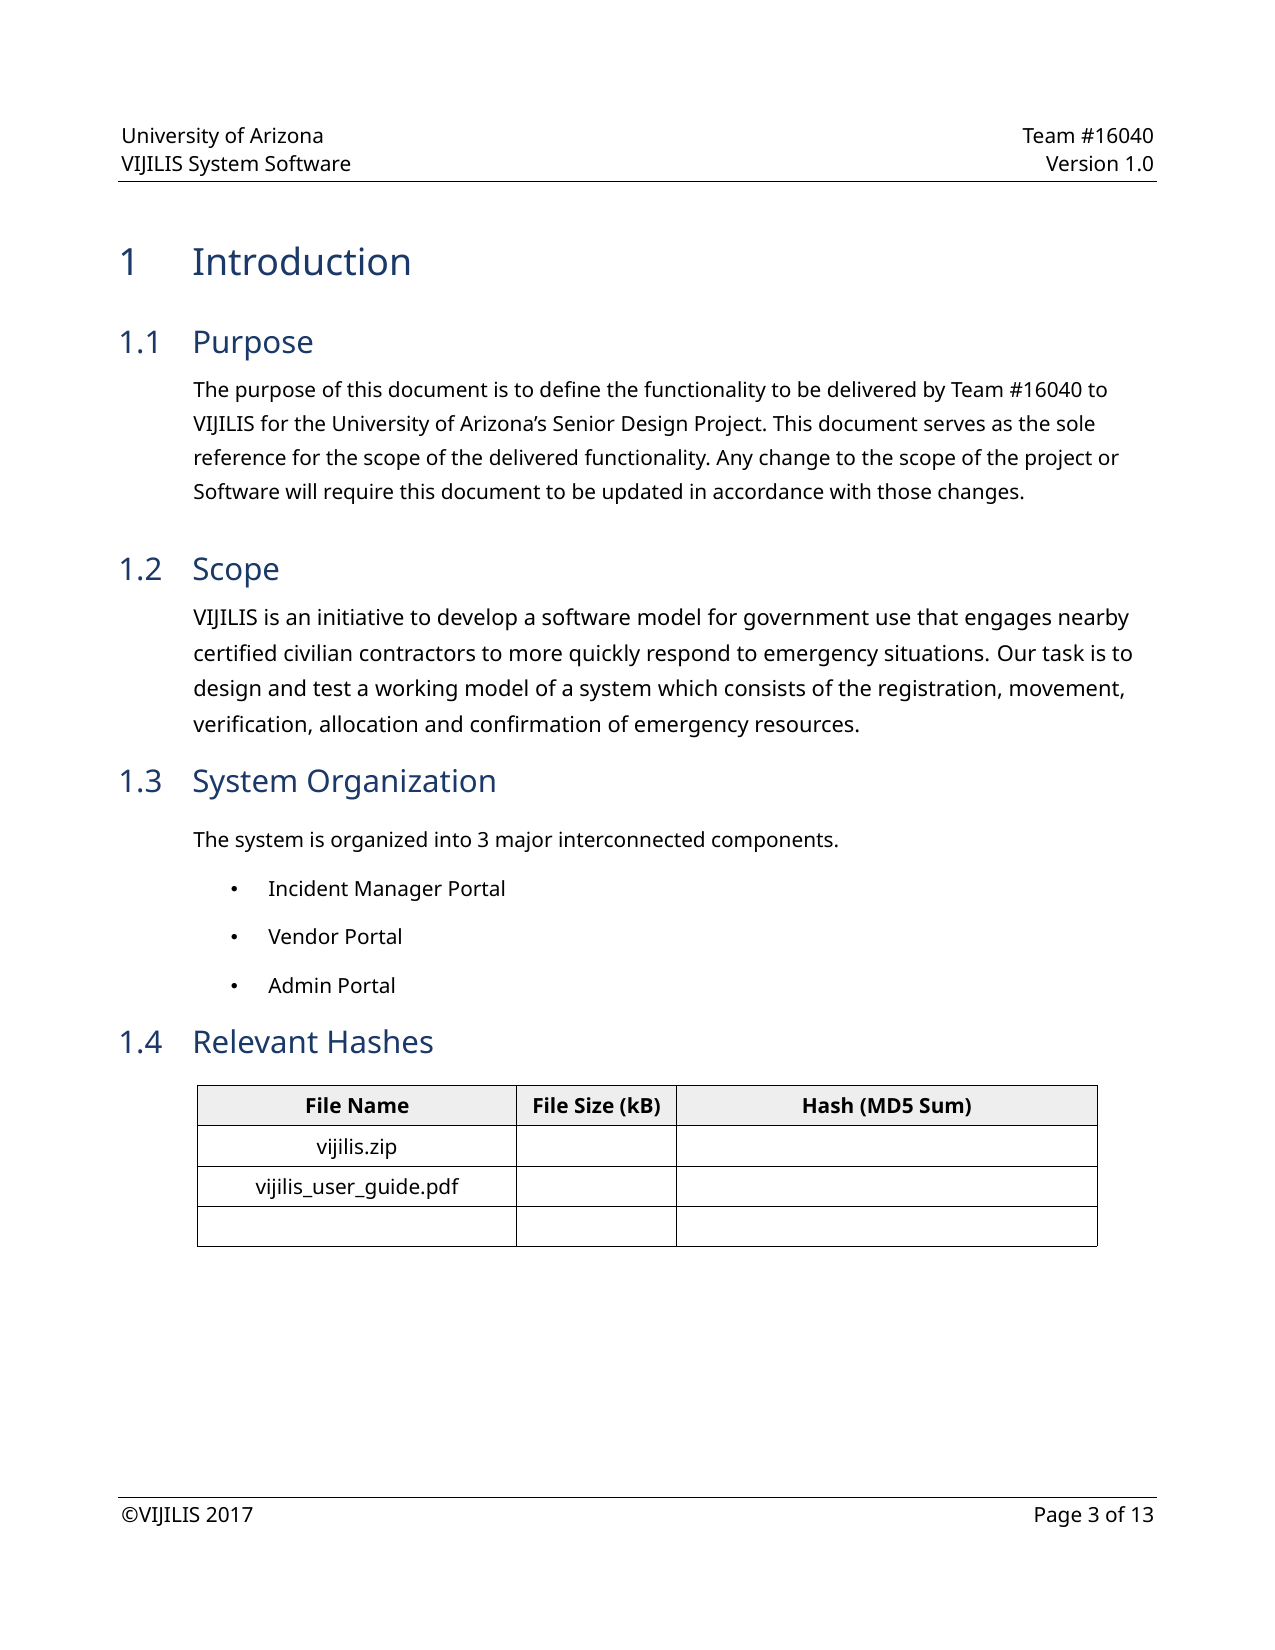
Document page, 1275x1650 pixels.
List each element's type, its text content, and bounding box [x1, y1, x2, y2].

table_cell [517, 1207, 676, 1246]
table_cell [517, 1126, 676, 1166]
subtitle 1.1 Purpose [118, 320, 1157, 363]
table_header File Size (kB) [517, 1086, 676, 1125]
table_cell [677, 1126, 1097, 1166]
text VIJILIS is an initiative to develop a software model for government use that engages nearby certified civilian contractors to more quickly respond to emergency situations. Our task is to design and test a working model of a system which consists of the registration, movement, verification, allocation and confirmation of emergency resources. [193, 602, 1157, 739]
text The purpose of this document is to define the functionality to be delivered by Team #16040 to VIJILIS for the University of Arizona’s Senior Design Project. This document serves as the sole reference for the scope of the delivered functionality. Any change to the scope of the project or Software will require this document to be updated in accordance with those changes. [193, 375, 1157, 506]
table_cell [677, 1167, 1097, 1206]
list Incident Manager Portal [231, 874, 1157, 902]
table_cell [198, 1207, 516, 1246]
subtitle 1 Introduction [118, 236, 1157, 287]
subtitle 1.2 Scope [118, 547, 1157, 589]
list Vendor Portal [231, 922, 1157, 951]
table_cell vijilis_user_guide.pdf [198, 1167, 516, 1206]
list Admin Portal [231, 971, 1157, 999]
table_header File Name [198, 1086, 516, 1125]
text The system is organized into 3 major interconnected components. [193, 825, 1157, 853]
table_cell vijilis.zip [198, 1126, 516, 1166]
table_cell [517, 1167, 676, 1206]
subtitle 1.3 System Organization [118, 759, 1157, 802]
subtitle 1.4 Relevant Hashes [118, 1019, 1157, 1062]
table_cell [677, 1207, 1097, 1246]
table_header Hash (MD5 Sum) [677, 1086, 1097, 1125]
